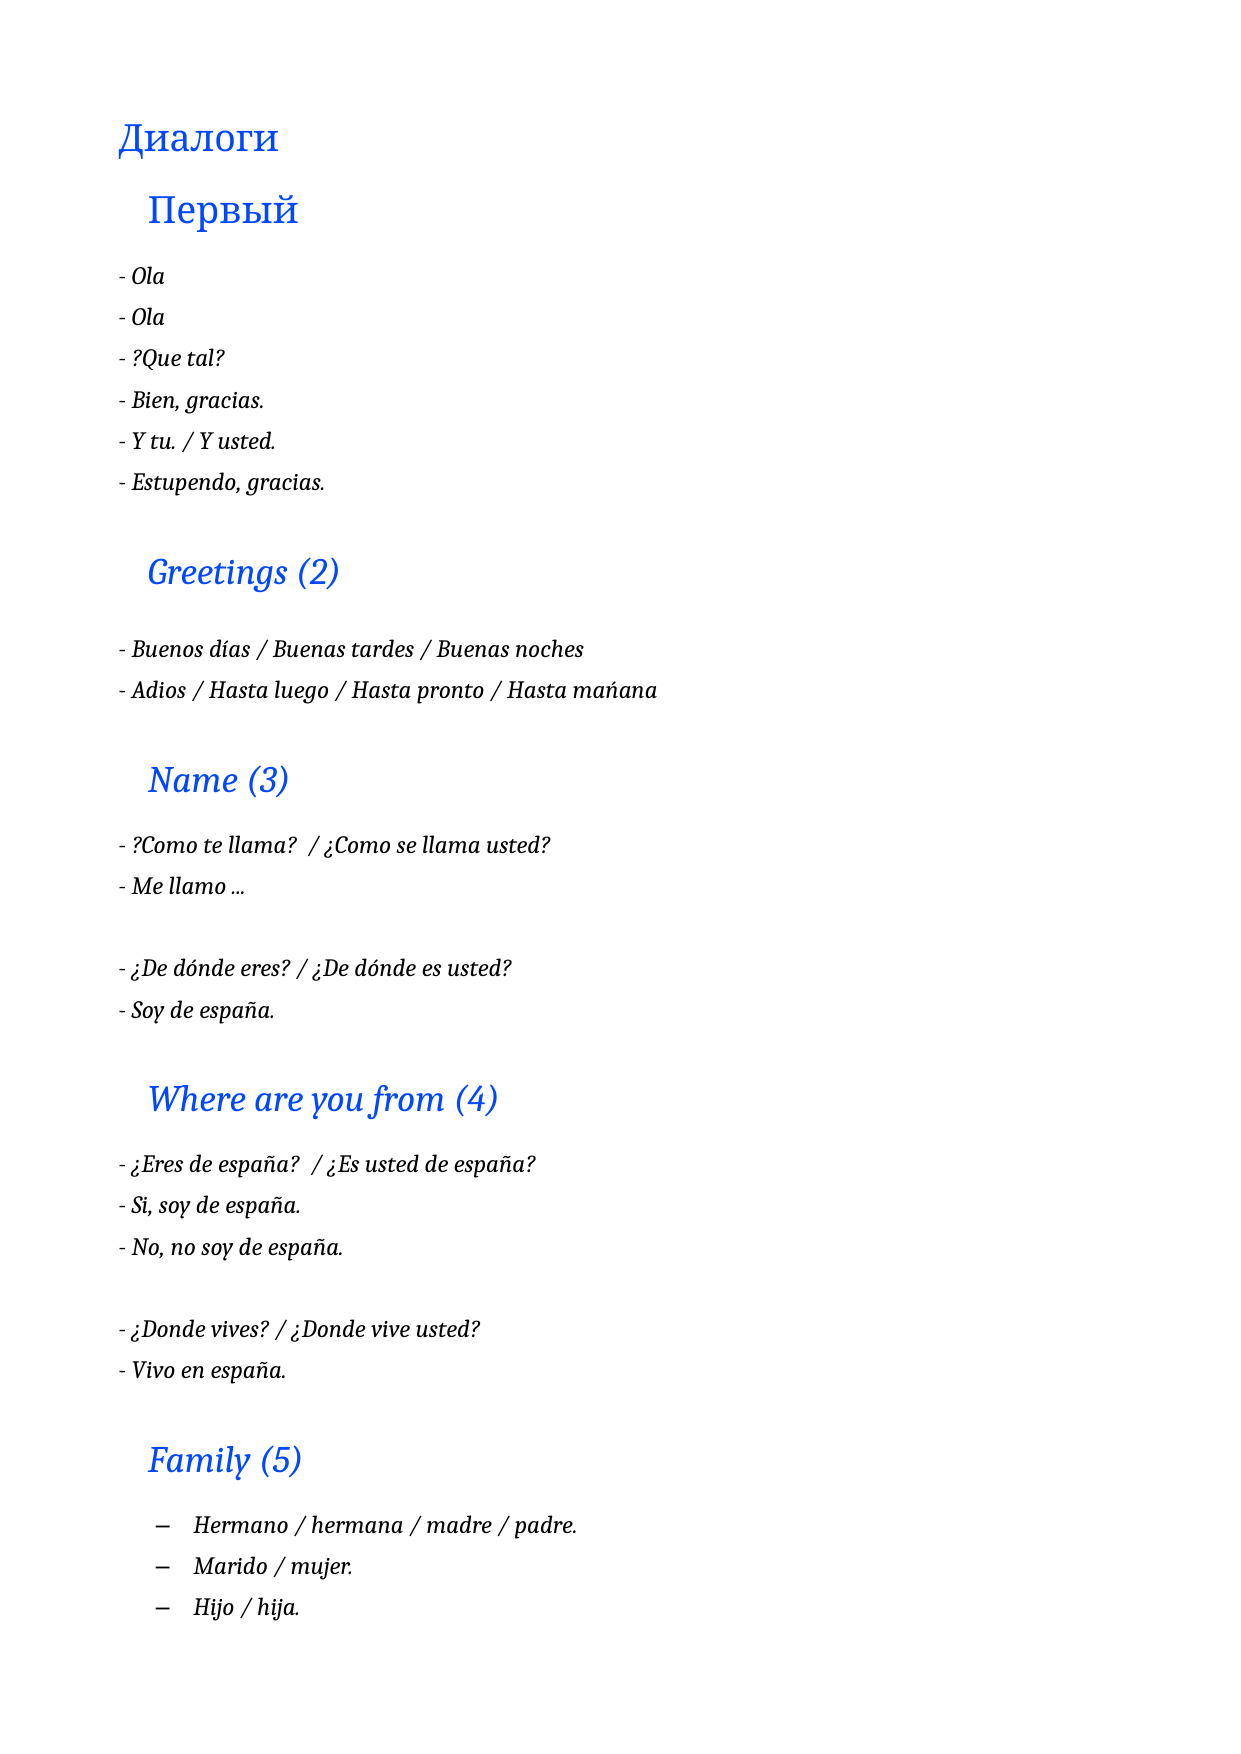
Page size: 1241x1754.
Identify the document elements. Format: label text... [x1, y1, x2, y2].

text - Buenos días / Buenas tardes / Buenas noches [118, 635, 1122, 664]
text Where are you from (4) [148, 1078, 1122, 1121]
list Hijo / hija. [156, 1593, 1122, 1622]
text Диалоги [118, 118, 1122, 161]
text Первый [148, 190, 1122, 233]
text - Si, soy de españa. [118, 1191, 1122, 1220]
text - ¿Donde vives? / ¿Donde vive usted? [118, 1315, 1122, 1344]
text Name (3) [148, 759, 1122, 802]
list Marido / mujer. [156, 1552, 1122, 1581]
text - ¿De dónde eres? / ¿De dónde es usted? [118, 954, 1122, 983]
text - Soy de españa. [118, 996, 1122, 1024]
text - Me llamo ... [118, 872, 1122, 901]
text - Ola [118, 262, 1122, 291]
text - ?Que tal? [118, 344, 1122, 373]
text - ?Como te llama? / ¿Como se llama usted? [118, 831, 1122, 859]
text - ¿Eres de españa? / ¿Es usted de españa? [118, 1150, 1122, 1179]
text - Adios / Hasta luego / Hasta pronto / Hasta mańana [118, 676, 1122, 705]
text - Bien, gracias. [118, 386, 1122, 414]
text Family (5) [148, 1439, 1122, 1482]
text - Y tu. / Y usted. [118, 427, 1122, 456]
text - Estupendo, gracias. [118, 468, 1122, 497]
text Greetings (2) [148, 551, 1122, 594]
text - Ola [118, 303, 1122, 332]
text - Vivo en españa. [118, 1356, 1122, 1385]
list Hermano / hermana / madre / padre. [156, 1511, 1122, 1539]
text - No, no soy de españa. [118, 1232, 1122, 1261]
